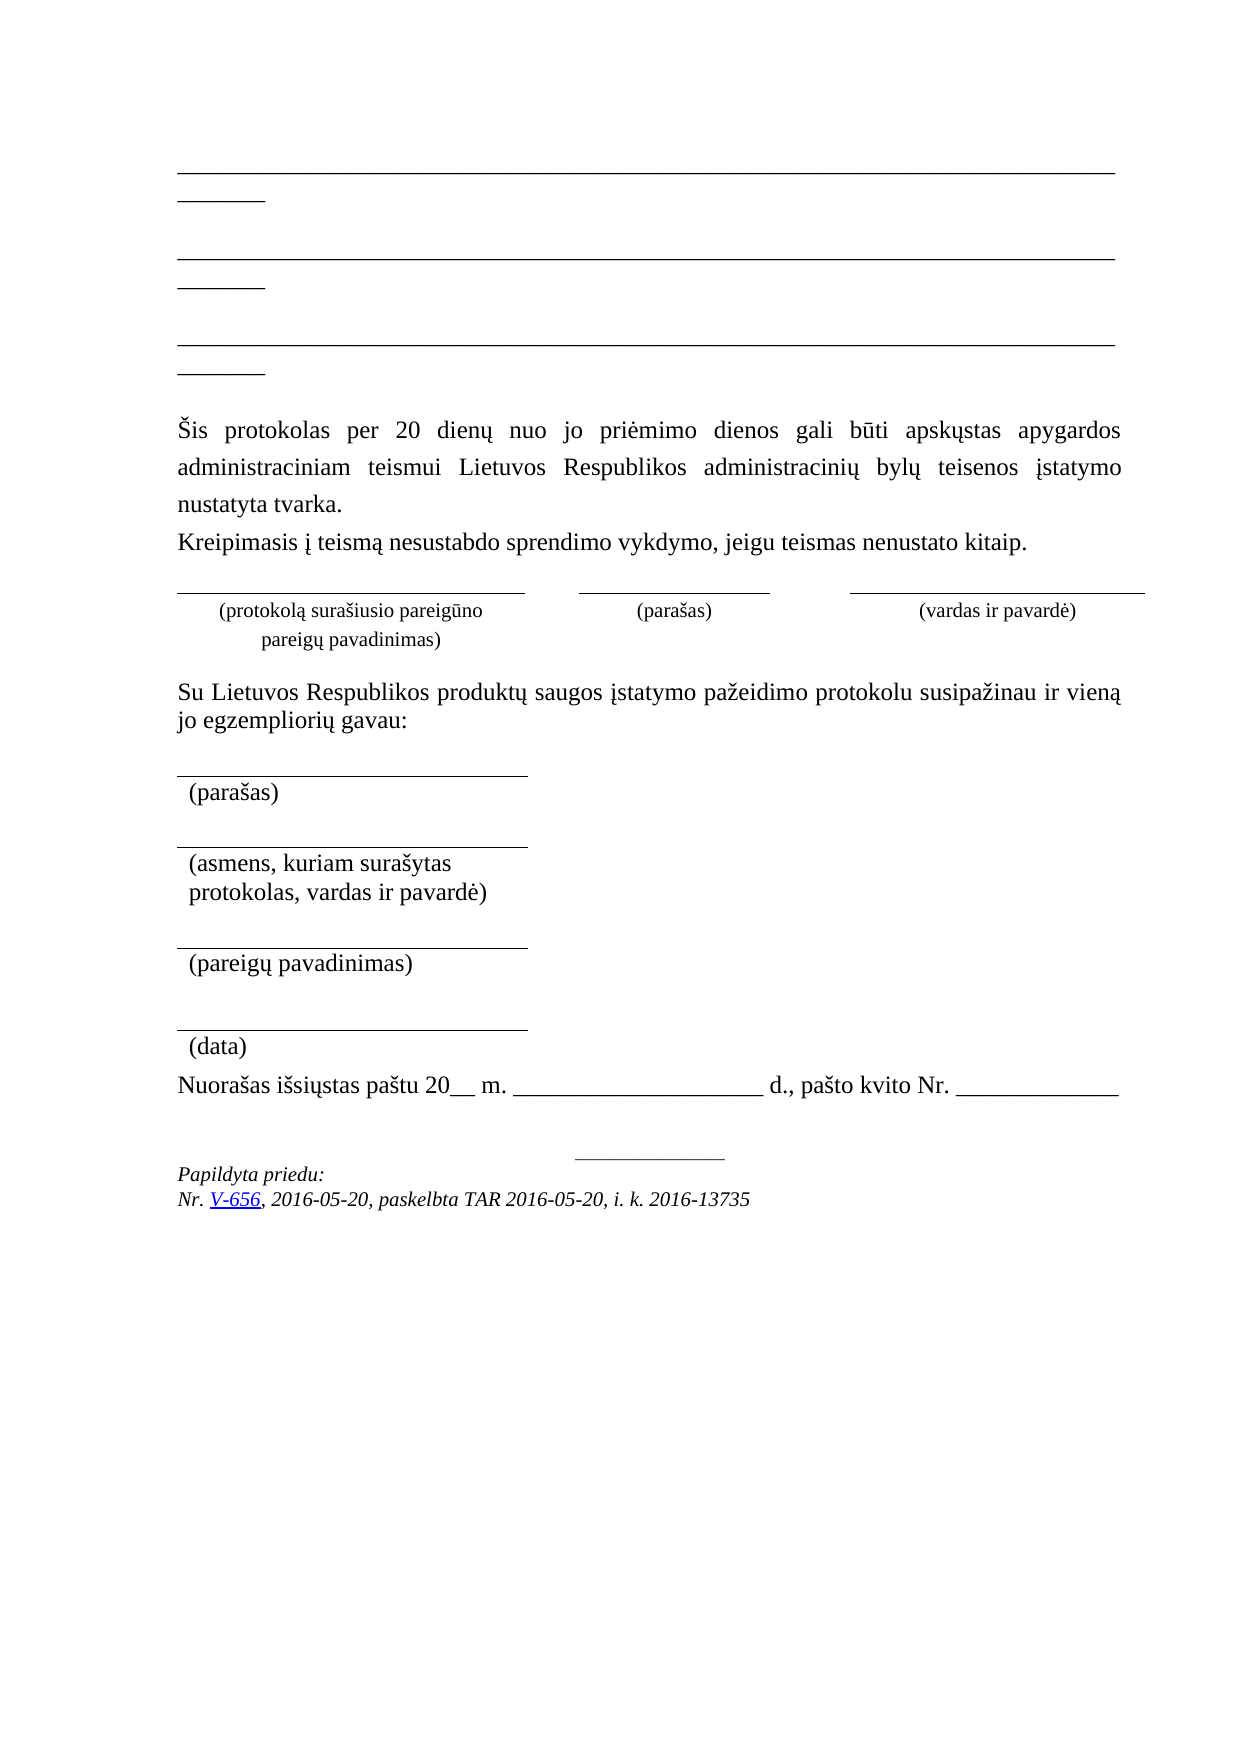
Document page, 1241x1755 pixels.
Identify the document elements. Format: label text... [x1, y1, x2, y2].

table_cell [177, 977, 528, 1030]
text Nuorašas išsiųstas paštu 20__ m. ____________________ d., pašto kvito Nr. _____________ [177, 1060, 1122, 1102]
table_header [579, 564, 769, 593]
text Šis protokolas per 20 dienų nuo jo priėmimo dienos gali būti apskųstas apygardos administraciniam teismui Lietuvos Respublikos administracinių bylų teisenos įstatymo nustatyta tvarka. [177, 415, 1122, 518]
table_header [177, 564, 524, 593]
table_cell [177, 806, 528, 847]
table_header [850, 564, 1145, 593]
text __________________________________________________________________________________ [177, 234, 1117, 291]
text __________________________________________________________________________________ [177, 148, 1117, 205]
text __________________ [177, 1143, 1122, 1162]
table_cell (parašas) [579, 594, 769, 653]
table_cell [525, 593, 579, 653]
table_header [177, 734, 528, 776]
table_cell (data) [177, 1031, 528, 1060]
table_cell [770, 593, 850, 653]
table_cell (protokolą surašiusio pareigūno pareigų pavadinimas) [177, 594, 524, 653]
text Nr. V-656, 2016-05-20, paskelbta TAR 2016-05-20, i. k. 2016-13735 [177, 1186, 1122, 1211]
table_header [525, 564, 579, 593]
text Kreipimasis į teismą nesustabdo sprendimo vykdymo, jeigu teismas nenustato kitaip. [177, 527, 1122, 556]
text __________________________________________________________________________________ [177, 320, 1117, 378]
table_cell (parašas) [177, 777, 528, 806]
text Su Lietuvos Respublikos produktų saugos įstatymo pažeidimo protokolu susipažinau ir vieną jo egzempliorių gavau: [177, 677, 1122, 734]
table_cell (vardas ir pavardė) [850, 594, 1145, 653]
text Papildyta priedu: [177, 1162, 1122, 1186]
table_cell (asmens, kuriam surašytas protokolas, vardas ir pavardė) [177, 848, 528, 906]
table_cell [177, 906, 528, 947]
table_cell (pareigų pavadinimas) [177, 949, 528, 977]
table_header [770, 564, 850, 593]
